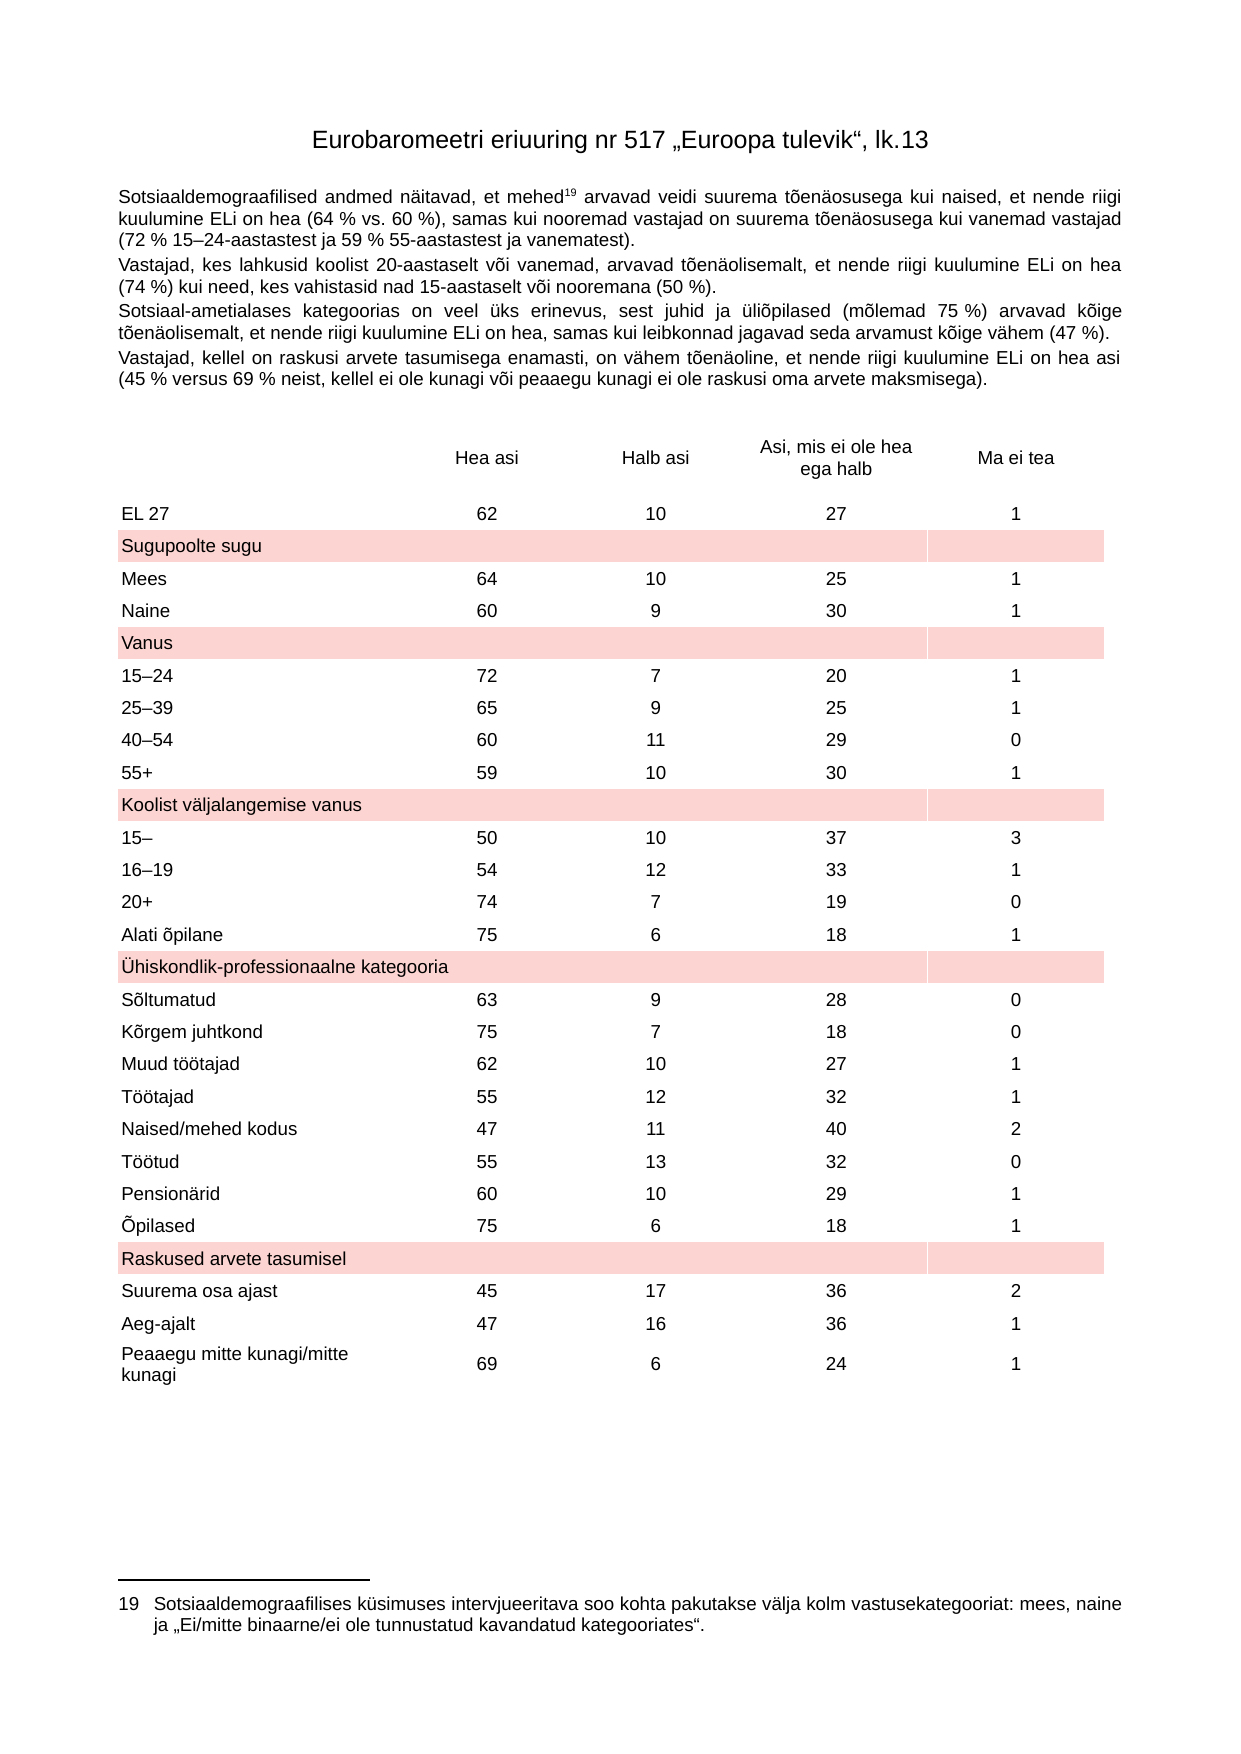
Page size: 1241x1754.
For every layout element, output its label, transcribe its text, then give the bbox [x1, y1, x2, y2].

table_cell 1 [928, 594, 1104, 627]
table_cell Sugupoolte sugu [118, 530, 407, 562]
table_cell Aeg-ajalt [118, 1307, 407, 1339]
table_cell 1 [928, 1339, 1104, 1388]
table_cell 0 [928, 724, 1104, 756]
table_cell Vanus [118, 627, 407, 659]
table_cell 7 [566, 886, 745, 918]
table_cell 15– [118, 821, 407, 853]
table_cell 10 [566, 497, 745, 529]
table_cell 36 [745, 1275, 927, 1307]
table_cell 12 [566, 854, 745, 886]
table_cell Naine [118, 594, 407, 627]
table_cell 1 [928, 1210, 1104, 1242]
table_cell 29 [745, 1178, 927, 1210]
table_cell [928, 789, 1104, 821]
text Vastajad, kellel on raskusi arvete tasumisega enamasti, on vähem tõenäoline, et nende riigi kuulumine ELi on hea asi (45 % versus 69 % neist, kellel ei ole kunagi või peaaegu kunagi ei ole raskusi oma arvete maksmisega). [118, 347, 1122, 390]
table_cell 45 [407, 1275, 566, 1307]
table_cell 65 [407, 691, 566, 724]
table_cell 16 [566, 1307, 745, 1339]
table_cell 9 [566, 594, 745, 627]
table_cell 10 [566, 756, 745, 789]
table_cell 12 [566, 1080, 745, 1113]
table_cell 10 [566, 562, 745, 594]
text Vastajad, kes lahkusid koolist 20-aastaselt või vanemad, arvavad tõenäolisemalt, et nende riigi kuulumine ELi on hea (74 %) kui need, kes vahistasid nad 15-aastaselt või nooremana (50 %). [118, 254, 1122, 297]
table_cell 1 [928, 1048, 1104, 1080]
table_cell 28 [745, 983, 927, 1015]
table_cell 37 [745, 821, 927, 853]
table_cell 47 [407, 1307, 566, 1339]
table_cell 13 [566, 1145, 745, 1177]
table_cell Ühiskondlik-professionaalne kategooria [118, 951, 566, 983]
table_cell 6 [566, 1210, 745, 1242]
table_cell Koolist väljalangemise vanus [118, 789, 407, 821]
table_cell 27 [745, 1048, 927, 1080]
table_cell 59 [407, 756, 566, 789]
table_cell 1 [928, 659, 1104, 691]
table_cell [566, 530, 745, 562]
table_cell 17 [566, 1275, 745, 1307]
table_cell 10 [566, 821, 745, 853]
table_cell 1 [928, 497, 1104, 529]
table_cell 11 [566, 1113, 745, 1145]
table_cell 75 [407, 918, 566, 951]
table_cell 9 [566, 691, 745, 724]
table_cell Raskused arvete tasumisel [118, 1242, 566, 1274]
table_cell 29 [745, 724, 927, 756]
table_header Halb asi [566, 418, 745, 497]
table_cell 62 [407, 1048, 566, 1080]
table_cell 0 [928, 886, 1104, 918]
table_cell 0 [928, 1015, 1104, 1048]
table_cell Sõltumatud [118, 983, 407, 1015]
table_cell 20+ [118, 886, 407, 918]
table_cell 72 [407, 659, 566, 691]
table_cell 0 [928, 983, 1104, 1015]
table_cell 20 [745, 659, 927, 691]
table_cell 54 [407, 854, 566, 886]
table_cell 1 [928, 918, 1104, 951]
text Sotsiaaldemograafilised andmed näitavad, et mehed arvavad veidi suurema tõenäosusega kui naised, et nende riigi kuulumine ELi on hea (64 % vs. 60 %), samas kui nooremad vastajad on suurema tõenäosusega kui vanemad vastajad (72 % 15–24-aastastest ja 59 % 55-aastastest ja vanematest). [118, 186, 1122, 251]
table_cell Muud töötajad [118, 1048, 407, 1080]
table_cell [745, 951, 927, 983]
table_cell 10 [566, 1178, 745, 1210]
table_cell EL 27 [118, 497, 407, 529]
table_cell 6 [566, 918, 745, 951]
table_cell Suurema osa ajast [118, 1275, 407, 1307]
table_cell 1 [928, 562, 1104, 594]
table_cell 69 [407, 1339, 566, 1388]
text Sotsiaaldemograafilises küsimuses intervjueeritava soo kohta pakutakse välja kolm vastusekategooriat: mees, naine ja „Ei/mitte binaarne/ei ole tunnustatud kavandatud kategooriates“. [118, 1593, 1122, 1636]
table_header Ma ei tea [928, 418, 1104, 497]
table_cell 24 [745, 1339, 927, 1388]
table_cell 18 [745, 918, 927, 951]
table_cell 18 [745, 1210, 927, 1242]
table_cell 75 [407, 1015, 566, 1048]
table_cell 30 [745, 594, 927, 627]
table_cell 30 [745, 756, 927, 789]
table_cell 74 [407, 886, 566, 918]
table_cell 1 [928, 691, 1104, 724]
table_cell 63 [407, 983, 566, 1015]
table_cell 50 [407, 821, 566, 853]
table_cell 7 [566, 659, 745, 691]
table_cell [566, 627, 745, 659]
table_cell 55 [407, 1145, 566, 1177]
table_cell Töötajad [118, 1080, 407, 1113]
table_cell 32 [745, 1080, 927, 1113]
table_cell 75 [407, 1210, 566, 1242]
table_cell [407, 789, 566, 821]
table_cell [928, 951, 1104, 983]
table_cell 32 [745, 1145, 927, 1177]
table_cell 55+ [118, 756, 407, 789]
table_cell 40–54 [118, 724, 407, 756]
table_cell Töötud [118, 1145, 407, 1177]
table_cell Alati õpilane [118, 918, 407, 951]
table_cell Õpilased [118, 1210, 407, 1242]
table_cell 0 [928, 1145, 1104, 1177]
text Sotsiaal-ametialases kategoorias on veel üks erinevus, sest juhid ja üliõpilased (mõlemad 75 %) arvavad kõige tõenäolisemalt, et nende riigi kuulumine ELi on hea, samas kui leibkonnad jagavad seda arvamust kõige vähem (47 %). [118, 300, 1122, 343]
table_cell 9 [566, 983, 745, 1015]
table_cell 1 [928, 1307, 1104, 1339]
table_cell Peaaegu mitte kunagi/mitte kunagi [118, 1339, 407, 1388]
table_cell Mees [118, 562, 407, 594]
table_cell 60 [407, 724, 566, 756]
table_cell 55 [407, 1080, 566, 1113]
table_cell [928, 627, 1104, 659]
table_cell 1 [928, 854, 1104, 886]
table_cell 47 [407, 1113, 566, 1145]
table_cell [745, 530, 927, 562]
table_cell 25–39 [118, 691, 407, 724]
table_cell Kõrgem juhtkond [118, 1015, 407, 1048]
table_cell 10 [566, 1048, 745, 1080]
table_cell 60 [407, 1178, 566, 1210]
table_header [118, 418, 407, 497]
table_cell 2 [928, 1113, 1104, 1145]
table_cell 33 [745, 854, 927, 886]
table_cell 18 [745, 1015, 927, 1048]
table_cell 11 [566, 724, 745, 756]
table_cell [745, 627, 927, 659]
table_cell [928, 1242, 1104, 1274]
table_cell 7 [566, 1015, 745, 1048]
table_cell [566, 1242, 745, 1274]
table_cell 3 [928, 821, 1104, 853]
table_cell 1 [928, 1080, 1104, 1113]
table_cell 36 [745, 1307, 927, 1339]
table_cell 6 [566, 1339, 745, 1388]
table_cell [928, 530, 1104, 562]
table_cell 60 [407, 594, 566, 627]
table_cell 25 [745, 691, 927, 724]
table_cell [407, 530, 566, 562]
table_cell 19 [745, 886, 927, 918]
table_header Asi, mis ei ole hea ega halb [745, 418, 927, 497]
table_cell 1 [928, 756, 1104, 789]
table_header Hea asi [407, 418, 566, 497]
table_cell [566, 789, 745, 821]
table_cell [566, 951, 745, 983]
table_cell 1 [928, 1178, 1104, 1210]
table_cell 40 [745, 1113, 927, 1145]
table_cell Pensionärid [118, 1178, 407, 1210]
table_cell [745, 789, 927, 821]
table_cell Naised/mehed kodus [118, 1113, 407, 1145]
table_cell 25 [745, 562, 927, 594]
table_cell 27 [745, 497, 927, 529]
table_cell 64 [407, 562, 566, 594]
table_cell [407, 627, 566, 659]
table_cell 62 [407, 497, 566, 529]
table_cell 15–24 [118, 659, 407, 691]
table_cell 16–19 [118, 854, 407, 886]
table_cell [745, 1242, 927, 1274]
table_cell 2 [928, 1275, 1104, 1307]
